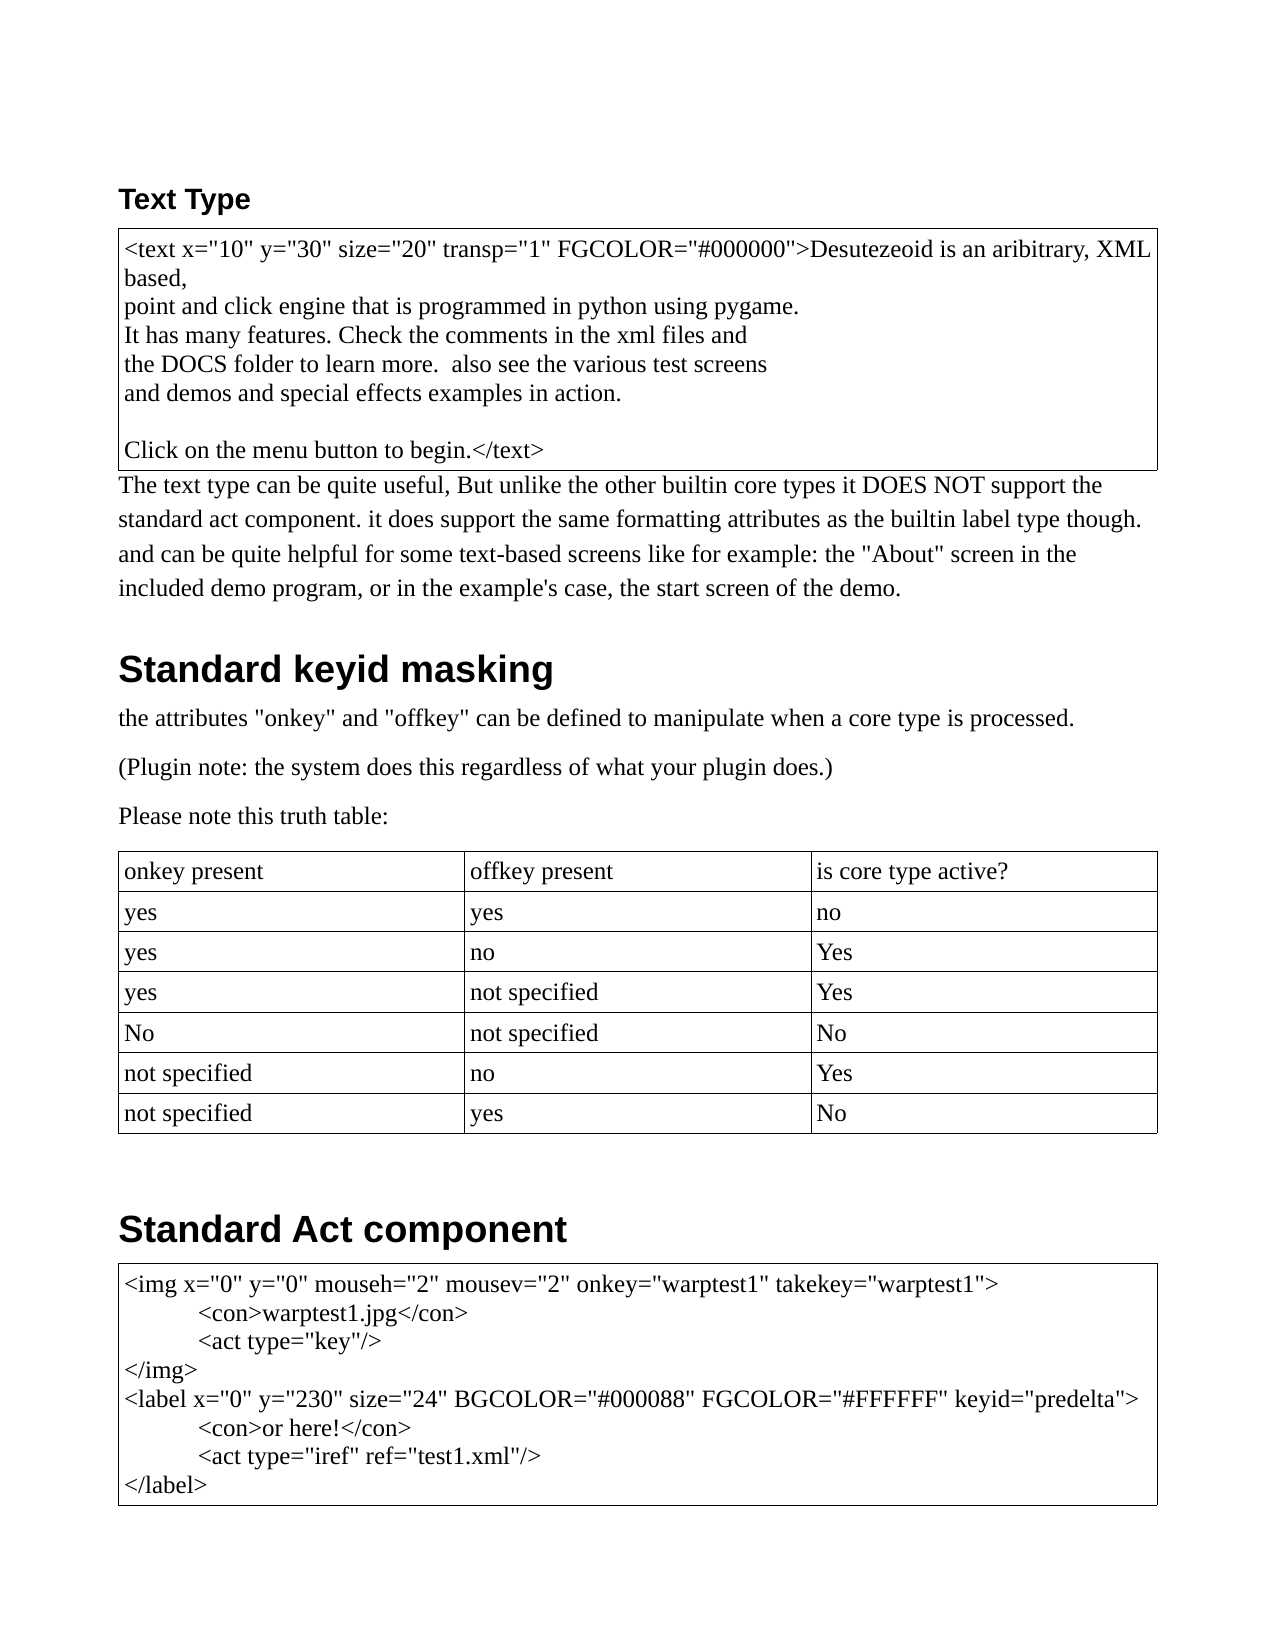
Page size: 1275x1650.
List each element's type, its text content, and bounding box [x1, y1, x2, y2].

table_cell no [812, 892, 1157, 931]
subtitle Text Type [118, 182, 1157, 216]
table_header onkey present [119, 852, 464, 891]
text The text type can be quite useful, But unlike the other builtin core types it DOES NOT support the standard act component. it does support the same formatting attributes as the builtin label type though. and can be quite helpful for some text-based screens like for example: the "About" screen in the included demo program, or in the example's case, the start screen of the demo. [118, 471, 1157, 602]
table_cell No [812, 1013, 1157, 1052]
text Please note this truth table: [118, 801, 1157, 830]
table_cell not specified [465, 972, 811, 1012]
table_header <img x="0" y="0" mouseh="2" mousev="2" onkey="warptest1" takekey="warptest1"> <con>warptest1.jpg</con> <act type="key"/> </img> <label x="0" y="230" size="24" BGCOLOR="#000088" FGCOLOR="#FFFFFF" keyid="predelta"> <con>or here!</con> <act type="iref" ref="test1.xml"/> </label> [119, 1264, 1157, 1504]
table_header <text x="10" y="30" size="20" transp="1" FGCOLOR="#000000">Desutezeoid is an aribitrary, XML based, point and click engine that is programmed in python using pygame. It has many features. Check the comments in the xml files and the DOCS folder to learn more. also see the various test screens and demos and special effects examples in action. Click on the menu button to begin.</text> [119, 229, 1157, 469]
subtitle Standard keyid masking [118, 647, 1157, 691]
table_cell yes [465, 1094, 811, 1133]
table_cell not specified [119, 1053, 464, 1092]
table_cell Yes [812, 972, 1157, 1012]
table_header is core type active? [812, 852, 1157, 891]
table_cell not specified [119, 1094, 464, 1133]
table_cell yes [119, 972, 464, 1012]
table_cell no [465, 1053, 811, 1092]
table_cell not specified [465, 1013, 811, 1052]
table_cell Yes [812, 1053, 1157, 1092]
table_cell Yes [812, 932, 1157, 971]
table_cell yes [465, 892, 811, 931]
text (Plugin note: the system does this regardless of what your plugin does.) [118, 752, 1157, 781]
table_cell No [119, 1013, 464, 1052]
text the attributes "onkey" and "offkey" can be defined to manipulate when a core type is processed. [118, 703, 1157, 732]
table_cell no [465, 932, 811, 971]
table_cell No [812, 1094, 1157, 1133]
table_header offkey present [465, 852, 811, 891]
table_cell yes [119, 932, 464, 971]
subtitle Standard Act component [118, 1207, 1157, 1251]
table_cell yes [119, 892, 464, 931]
